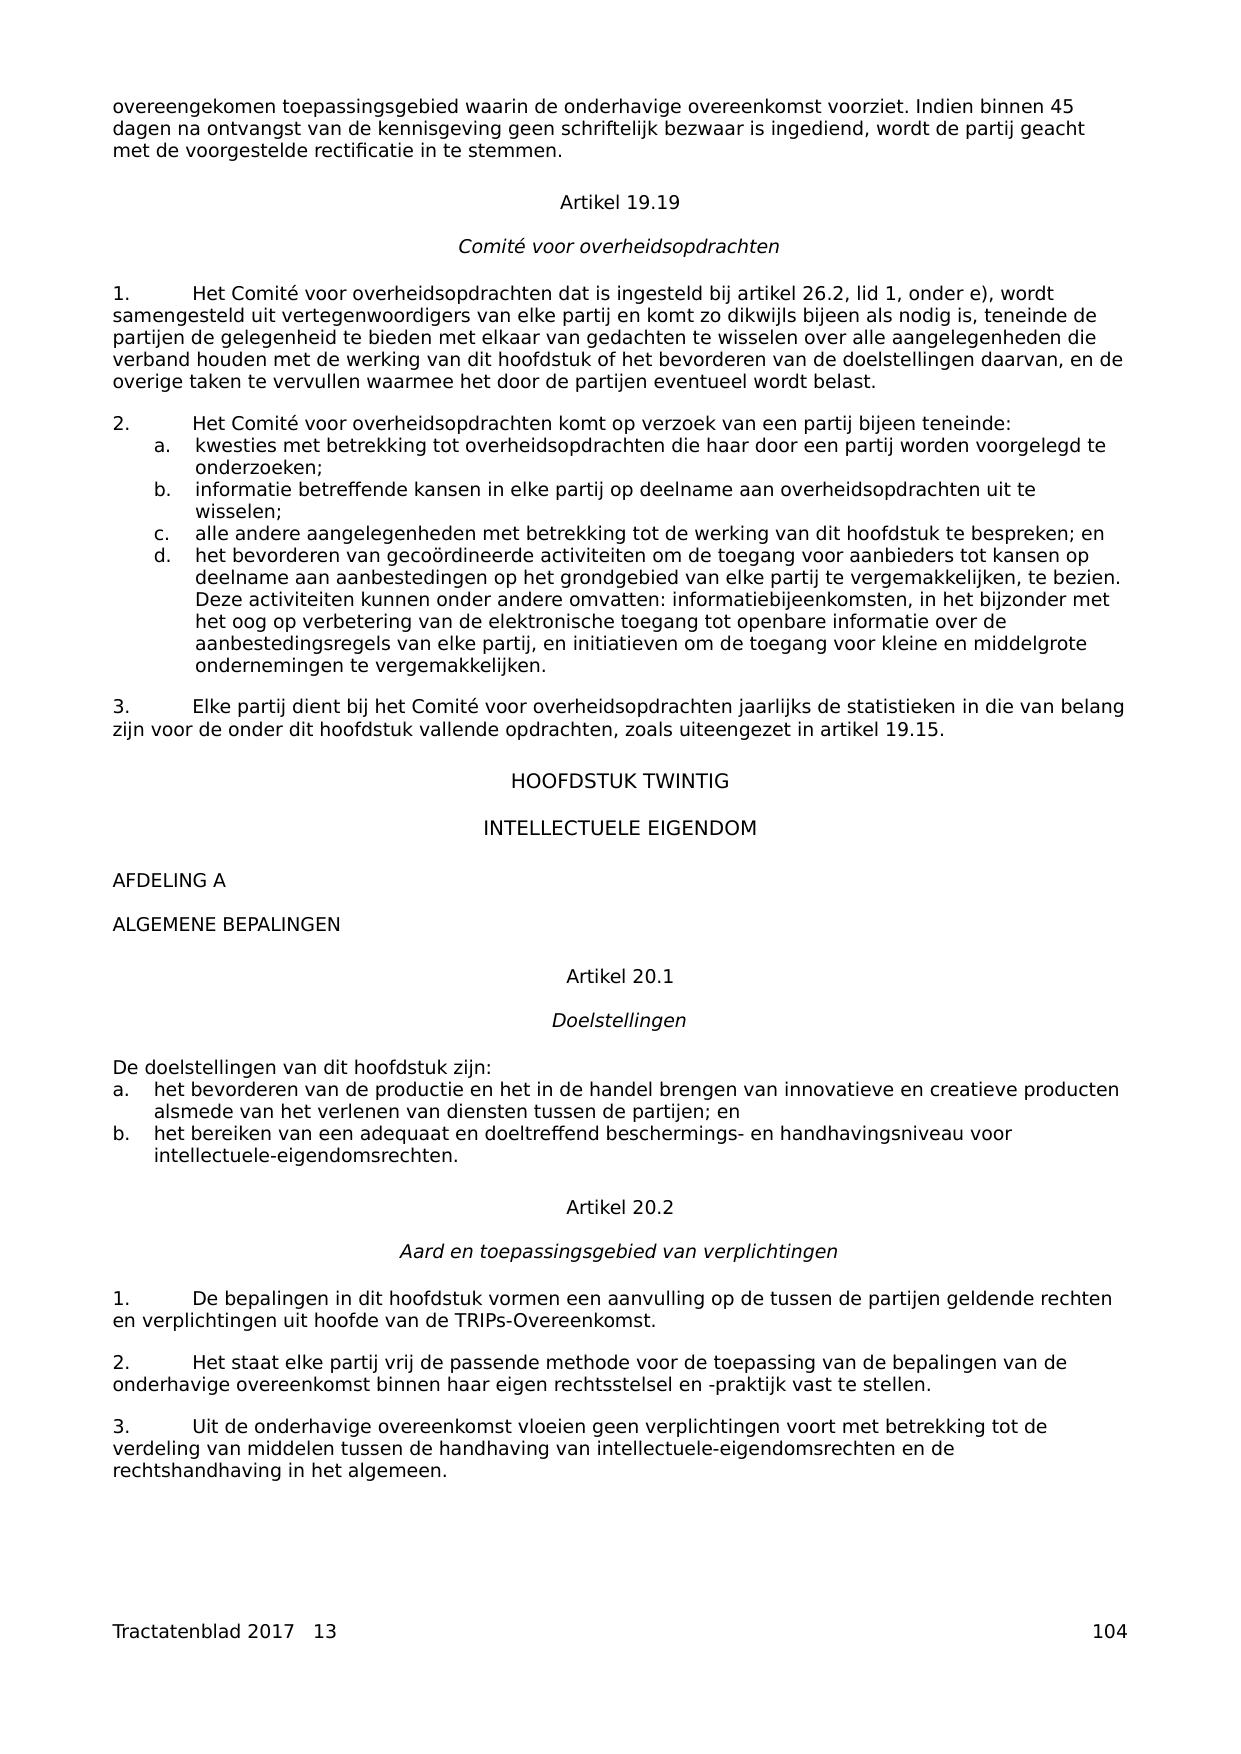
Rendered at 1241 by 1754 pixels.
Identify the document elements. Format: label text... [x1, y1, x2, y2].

text De doelstellingen van dit hoofdstuk zijn: [112, 1057, 1128, 1079]
subtitle AFDELING A ALGEMENE BEPALINGEN [112, 870, 1128, 936]
subtitle HOOFDSTUK TWINTIG INTELLECTUELE EIGENDOM [112, 770, 1128, 840]
text 2. Het Comité voor overheidsopdrachten komt op verzoek van een partij bijeen teneinde: [112, 413, 1128, 435]
text 1. Het Comité voor overheidsopdrachten dat is ingesteld bij artikel 26.2, lid 1, onder e), wordt samengesteld uit vertegenwoordigers van elke partij en komt zo dikwijls bijeen als nodig is, teneinde de partijen de gelegenheid te bieden met elkaar van gedachten te wisselen over alle aangelegenheden die verband houden met de werking van dit hoofdstuk of het bevorderen van de doelstellingen daarvan, en de overige taken te vervullen waarmee het door de partijen eventueel wordt belast. [112, 283, 1128, 393]
text d. het bevorderen van gecoördineerde activiteiten om de toegang voor aanbieders tot kansen op deelname aan aanbestedingen op het grondgebied van elke partij te vergemakkelijken, te bezien. Deze activiteiten kunnen onder andere omvatten: informatiebijeenkomsten, in het bijzonder met het oog op verbetering van de elektronische toegang tot openbare informatie over de aanbestedingsregels van elke partij, en initiatieven om de toegang voor kleine en middelgrote ondernemingen te vergemakkelijken. [153, 544, 1128, 676]
text a. kwesties met betrekking tot overheidsopdrachten die haar door een partij worden voorgelegd te onderzoeken; [153, 435, 1128, 479]
text 3. Uit de onderhavige overeenkomst vloeien geen verplichtingen voort met betrekking tot de verdeling van middelen tussen de handhaving van intellectuele-eigendomsrechten en de rechtshandhaving in het algemeen. [112, 1416, 1128, 1482]
text 1. De bepalingen in dit hoofdstuk vormen een aanvulling op de tussen de partijen geldende rechten en verplichtingen uit hoofde van de TRIPs-Overeenkomst. [112, 1288, 1128, 1332]
text overeengekomen toepassingsgebied waarin de onderhavige overeenkomst voorziet. Indien binnen 45 dagen na ontvangst van de kennisgeving geen schriftelijk bezwaar is ingediend, wordt de partij geacht met de voorgestelde rectificatie in te stemmen. [112, 96, 1128, 162]
subtitle Artikel 20.1 Doelstellingen [112, 966, 1128, 1032]
text a. het bevorderen van de productie en het in de handel brengen van innovatieve en creatieve producten alsmede van het verlenen van diensten tussen de partijen; en [112, 1079, 1128, 1123]
text c. alle andere aangelegenheden met betrekking tot de werking van dit hoofdstuk te bespreken; en [153, 523, 1128, 544]
text 2. Het staat elke partij vrij de passende methode voor de toepassing van de bepalingen van de onderhavige overeenkomst binnen haar eigen rechtsstelsel en -praktijk vast te stellen. [112, 1352, 1128, 1396]
text 3. Elke partij dient bij het Comité voor overheidsopdrachten jaarlijks de statistieken in die van belang zijn voor de onder dit hoofdstuk vallende opdrachten, zoals uiteengezet in artikel 19.15. [112, 696, 1128, 740]
text b. het bereiken van een adequaat en doeltreffend beschermings- en handhavingsniveau voor intellectuele-eigendomsrechten. [112, 1123, 1128, 1167]
subtitle Artikel 20.2 Aard en toepassingsgebied van verplichtingen [112, 1197, 1128, 1263]
subtitle Artikel 19.19 Comité voor overheidsopdrachten [112, 192, 1128, 258]
text b. informatie betreffende kansen in elke partij op deelname aan overheidsopdrachten uit te wisselen; [153, 479, 1128, 523]
